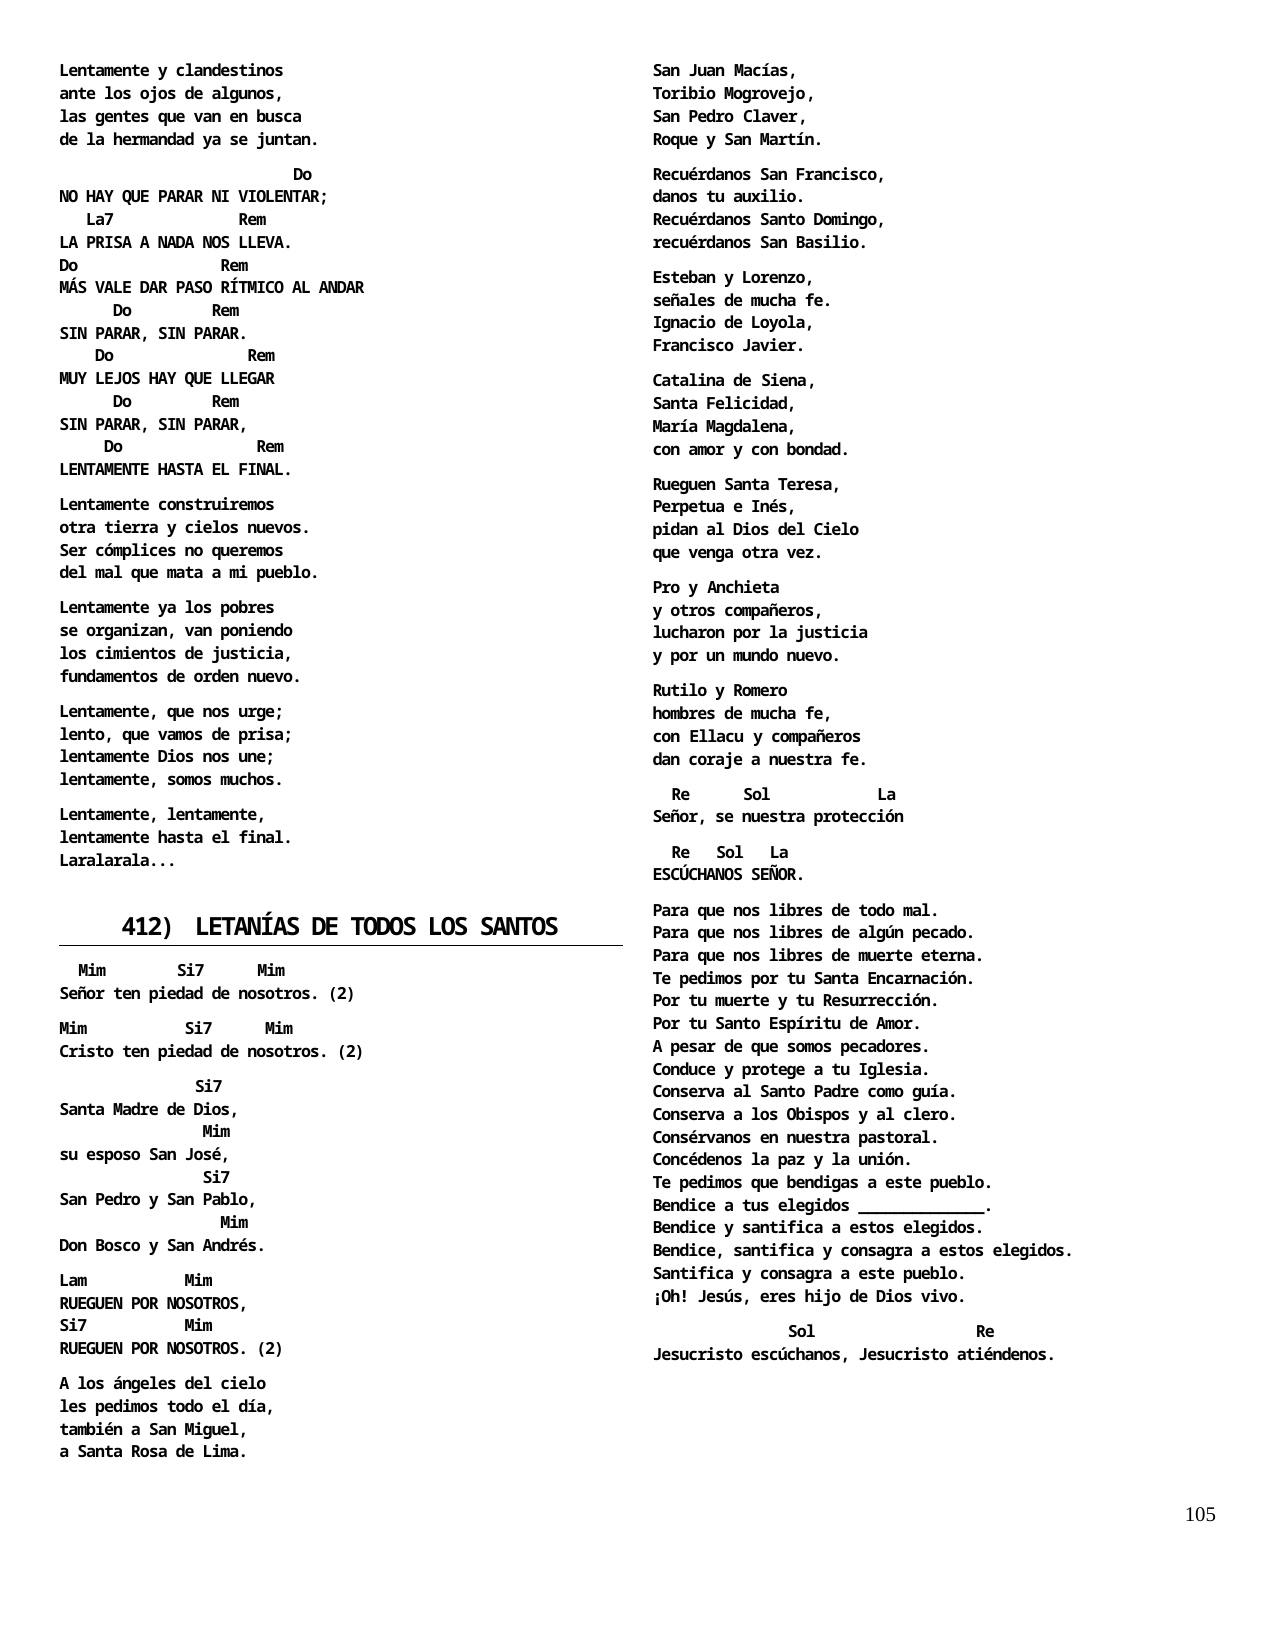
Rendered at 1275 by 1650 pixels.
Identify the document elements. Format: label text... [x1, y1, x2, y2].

text Re Sol La ESCÚCHANOS SEÑOR. [652, 840, 1216, 886]
text San Juan Macías, Toribio Mogrovejo, San Pedro Claver, Roque y San Martín. [652, 59, 1216, 150]
text Lentamente y clandestinos ante los ojos de algunos, las gentes que van en busca de la hermandad ya se juntan. [59, 59, 623, 150]
text Sol Re Jesucristo escúchanos, Jesucristo atiéndenos. [652, 1319, 1216, 1365]
text Lentamente ya los pobres se organizan, van poniendo los cimientos de justicia, fundamentos de orden nuevo. [59, 596, 623, 687]
text Esteban y Lorenzo, señales de mucha fe. Ignacio de Loyola, Francisco Javier. [652, 266, 1216, 357]
subtitle Letanías De Todos Los Santos [59, 908, 623, 945]
text Si7 Santa Madre de Dios, Mim su esposo San José, Si7 San Pedro y San Pablo, Mim Don Bosco y San Andrés. [59, 1074, 623, 1256]
text A los ángeles del cielo les pedimos todo el día, también a San Miguel, a Santa Rosa de Lima. [59, 1372, 623, 1463]
text Lentamente construiremos otra tierra y cielos nuevos. Ser cómplices no queremos del mal que mata a mi pueblo. [59, 493, 623, 584]
text Pro y Anchieta y otros compañeros, lucharon por la justicia y por un mundo nuevo. [652, 576, 1216, 667]
text Rueguen Santa Teresa, Perpetua e Inés, pidan al Dios del Cielo que venga otra vez. [652, 472, 1216, 563]
text Mim Si7 Mim Cristo ten piedad de nosotros. (2) [59, 1017, 623, 1062]
text Do NO HAY QUE PARAR NI VIOLENTAR; La7 Rem LA PRISA A NADA NOS LLEVA. Do Rem MÁS VALE DAR PASO RÍTMICO AL ANDAR Do Rem SIN PARAR, SIN PARAR. Do Rem MUY LEJOS HAY QUE LLEGAR Do Rem SIN PARAR, SIN PARAR, Do Rem LENTAMENTE HASTA EL FINAL. [59, 162, 623, 480]
text Lentamente, lentamente, lentamente hasta el final. Laralarala... [59, 803, 623, 871]
text Recuérdanos San Francisco, danos tu auxilio. Recuérdanos Santo Domingo, recuérdanos San Basilio. [652, 162, 1216, 253]
text Catalina de Siena, Santa Felicidad, María Magdalena, con amor y con bondad. [652, 369, 1216, 460]
text Lam Mim RUEGUEN POR NOSOTROS, Si7 Mim RUEGUEN POR NOSOTROS. (2) [59, 1269, 623, 1359]
text Re Sol La Señor, se nuestra protección [652, 782, 1216, 828]
text Lentamente, que nos urge; lento, que vamos de prisa; lentamente Dios nos une; lentamente, somos muchos. [59, 699, 623, 790]
text Rutilo y Romero hombres de mucha fe, con Ellacu y compañeros dan coraje a nuestra fe. [652, 679, 1216, 770]
text Mim Si7 Mim Señor ten piedad de nosotros. (2) [59, 959, 623, 1004]
text Para que nos libres de todo mal. Para que nos libres de algún pecado. Para que nos libres de muerte eterna. Te pedimos por tu Santa Encarnación. Por tu muerte y tu Resurrección. Por tu Santo Espíritu de Amor. A pesar de que somos pecadores. Conduce y protege a tu Iglesia. Conserva al Santo Padre como guía. Conserva a los Obispos y al clero. Consérvanos en nuestra pastoral. Concédenos la paz y la unión. Te pedimos que bendigas a este pueblo. Bendice a tus elegidos ______________. Bendice y santifica a estos elegidos. Bendice, santifica y consagra a estos elegidos. Santifica y consagra a este pueblo. ¡Oh! Jesús, eres hijo de Dios vivo. [652, 898, 1216, 1307]
